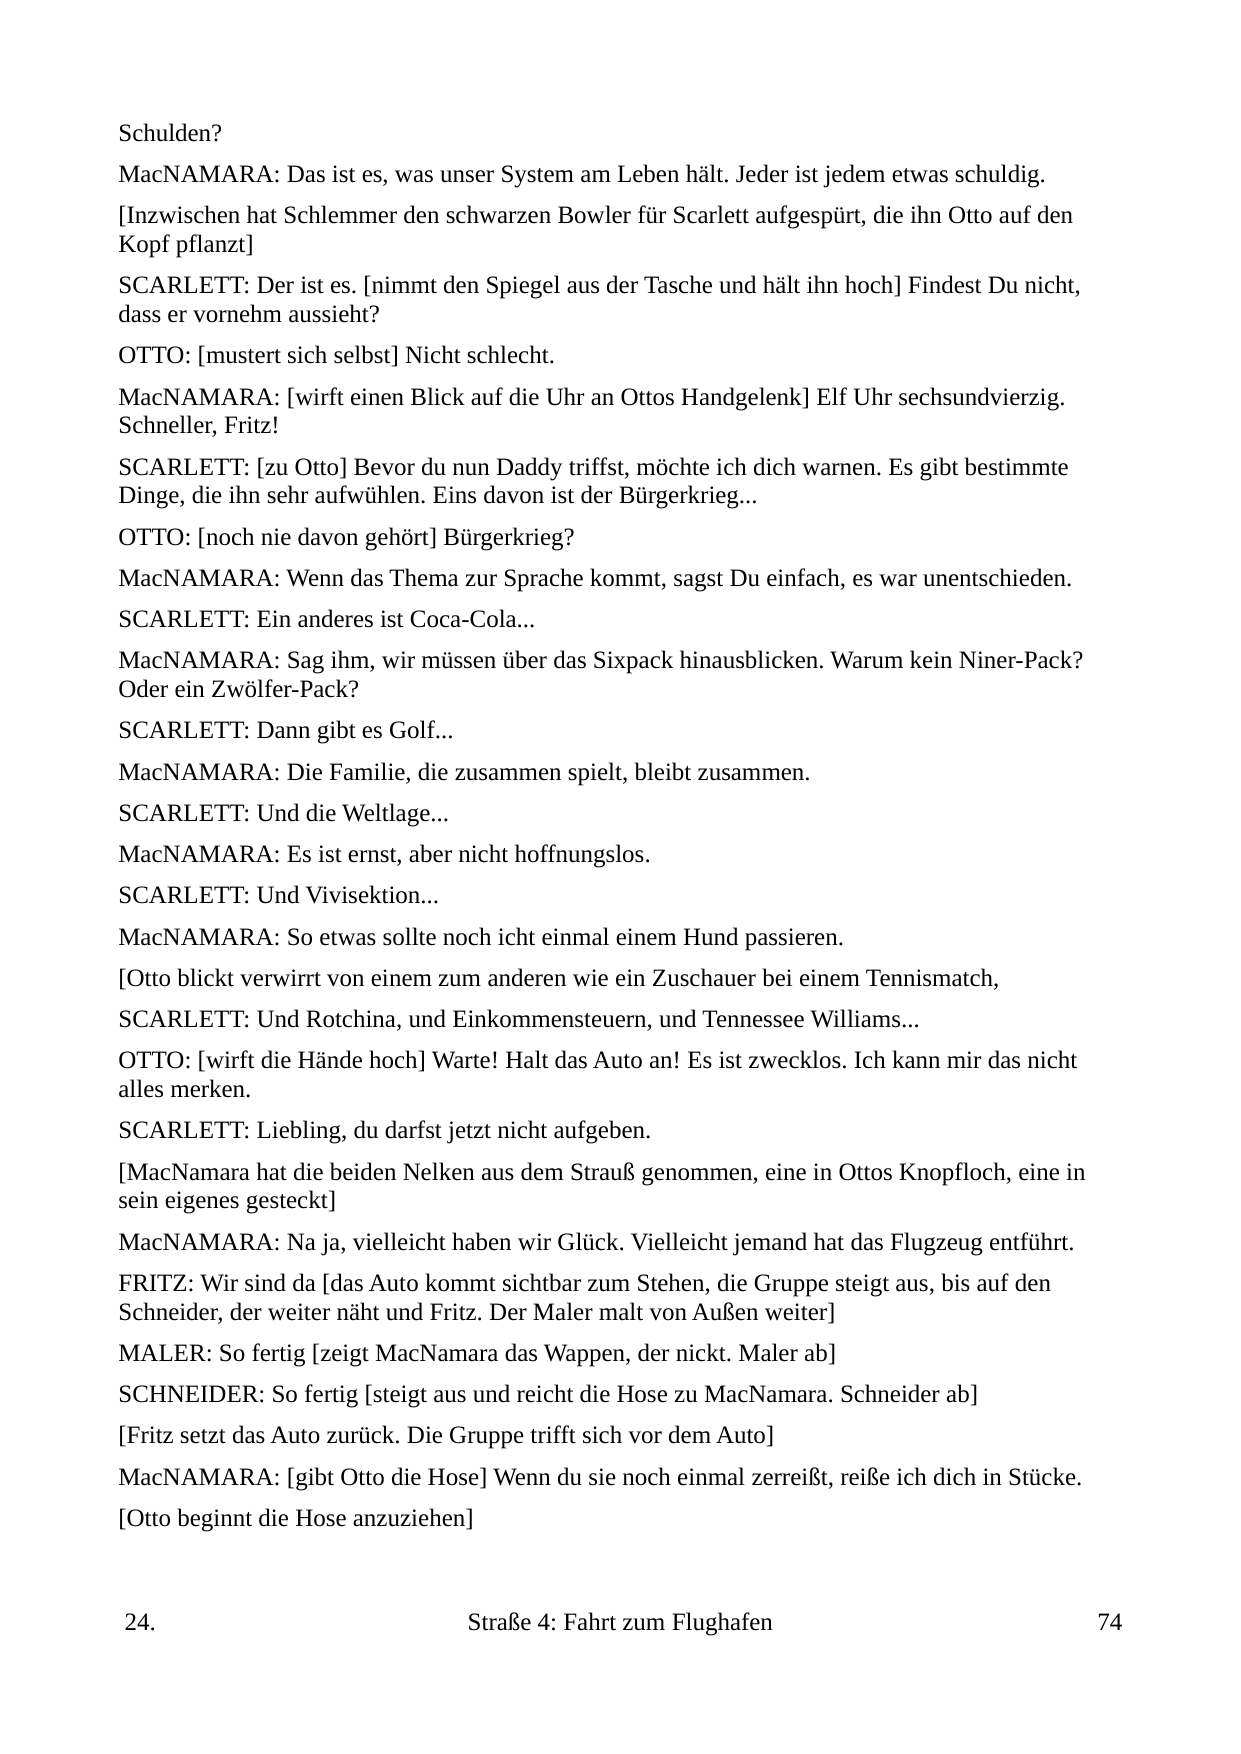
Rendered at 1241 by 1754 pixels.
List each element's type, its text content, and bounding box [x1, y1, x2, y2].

text MacNAMARA: Die Familie, die zusammen spielt, bleibt zusammen. [118, 757, 1122, 786]
text SCARLETT: Und Vivisektion... [118, 881, 1122, 909]
text [Inzwischen hat Schlemmer den schwarzen Bowler für Scarlett aufgespürt, die ihn Otto auf den Kopf pflanzt] [118, 201, 1122, 258]
text SCARLETT: Und die Weltlage... [118, 798, 1122, 827]
text [Fritz setzt das Auto zurück. Die Gruppe trifft sich vor dem Auto] [118, 1421, 1122, 1449]
text OTTO: [noch nie davon gehört] Bürgerkrieg? [118, 522, 1122, 551]
text OTTO: [mustert sich selbst] Nicht schlecht. [118, 341, 1122, 369]
text OTTO: [wirft die Hände hoch] Warte! Halt das Auto an! Es ist zwecklos. Ich kann mir das nicht alles merken. [118, 1046, 1122, 1103]
text MacNAMARA: Es ist ernst, aber nicht hoffnungslos. [118, 839, 1122, 868]
text SCARLETT: Ein anderes ist Coca-Cola... [118, 604, 1122, 633]
text FRITZ: Wir sind da [das Auto kommt sichtbar zum Stehen, die Gruppe steigt aus, bis auf den Schneider, der weiter näht und Fritz. Der Maler malt von Außen weiter] [118, 1268, 1122, 1326]
text MacNAMARA: [wirft einen Blick auf die Uhr an Ottos Handgelenk] Elf Uhr sechsundvierzig. Schneller, Fritz! [118, 382, 1122, 439]
text MacNAMARA: So etwas sollte noch icht einmal einem Hund passieren. [118, 922, 1122, 951]
text [Otto beginnt die Hose anzuziehen] [118, 1503, 1122, 1532]
text MacNAMARA: Na ja, vielleicht haben wir Glück. Vielleicht jemand hat das Flugzeug entführt. [118, 1227, 1122, 1256]
text MacNAMARA: Sag ihm, wir müssen über das Sixpack hinausblicken. Warum kein Niner-Pack? Oder ein Zwölfer-Pack? [118, 646, 1122, 703]
text SCHNEIDER: So fertig [steigt aus und reicht die Hose zu MacNamara. Schneider ab] [118, 1379, 1122, 1408]
text Schulden? [118, 118, 1122, 147]
text MacNAMARA: [gibt Otto die Hose] Wenn du sie noch einmal zerreißt, reiße ich dich in Stücke. [118, 1462, 1122, 1491]
text SCARLETT: [zu Otto] Bevor du nun Daddy triffst, möchte ich dich warnen. Es gibt bestimmte Dinge, die ihn sehr aufwühlen. Eins davon ist der Bürgerkrieg... [118, 452, 1122, 509]
text SCARLETT: Und Rotchina, und Einkommensteuern, und Tennessee Williams... [118, 1004, 1122, 1033]
text [Otto blickt verwirrt von einem zum anderen wie ein Zuschauer bei einem Tennismatch, [118, 963, 1122, 992]
text [MacNamara hat die beiden Nelken aus dem Strauß genommen, eine in Ottos Knopfloch, eine in sein eigenes gesteckt] [118, 1157, 1122, 1214]
text SCARLETT: Liebling, du darfst jetzt nicht aufgeben. [118, 1116, 1122, 1144]
text MALER: So fertig [zeigt MacNamara das Wappen, der nickt. Maler ab] [118, 1338, 1122, 1367]
text MacNAMARA: Wenn das Thema zur Sprache kommt, sagst Du einfach, es war unentschieden. [118, 563, 1122, 592]
text SCARLETT: Dann gibt es Golf... [118, 716, 1122, 744]
text MacNAMARA: Das ist es, was unser System am Leben hält. Jeder ist jedem etwas schuldig. [118, 159, 1122, 188]
text SCARLETT: Der ist es. [nimmt den Spiegel aus der Tasche und hält ihn hoch] Findest Du nicht, dass er vornehm aussieht? [118, 271, 1122, 328]
